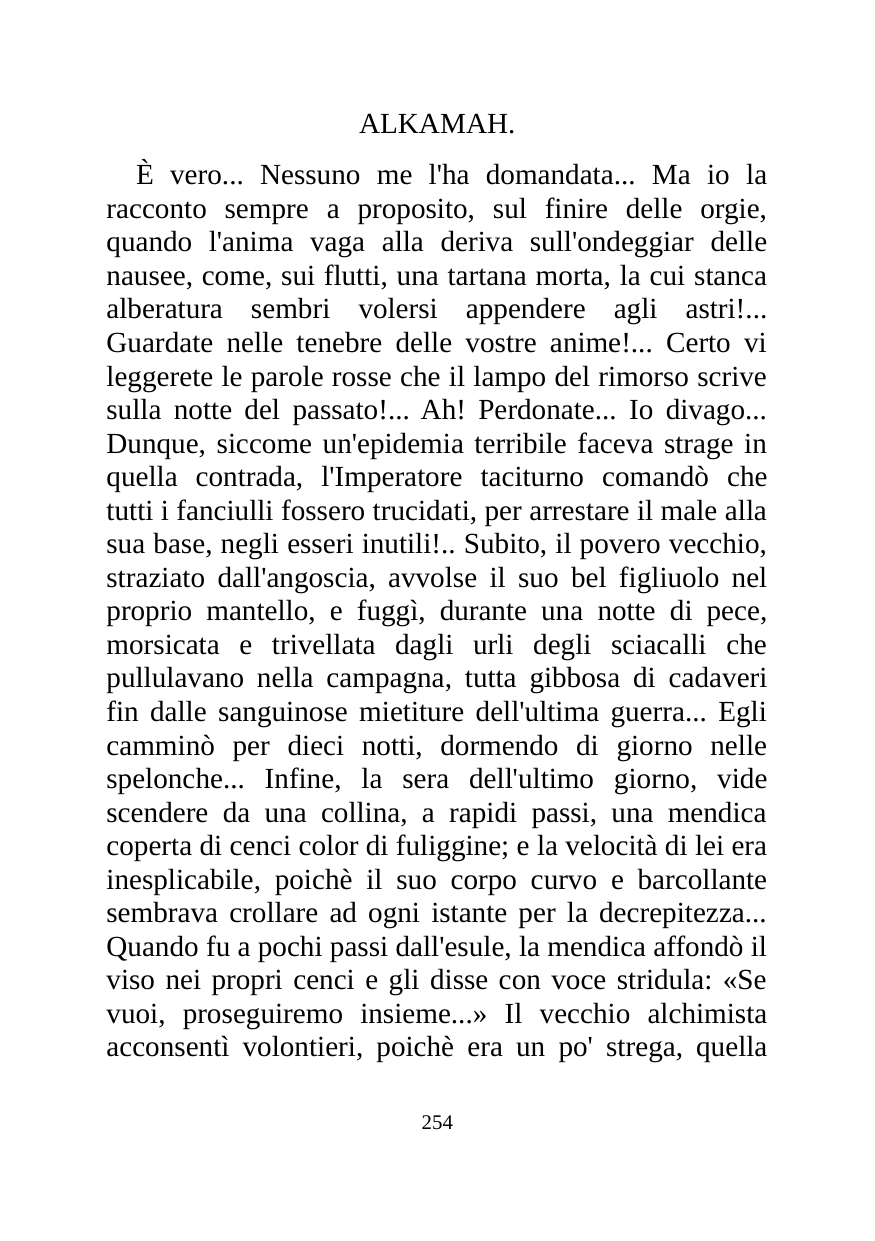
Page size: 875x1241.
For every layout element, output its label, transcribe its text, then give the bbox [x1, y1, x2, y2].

text È vero... Nessuno me l'ha domandata... Ma io la racconto sempre a proposito, sul finire delle orgie, quando l'anima vaga alla deriva sull'ondeggiar delle nausee, come, sui flutti, una tartana morta, la cui stanca alberatura sembri volersi appendere agli astri!... Guardate nelle tenebre delle vostre anime!... Certo vi leggerete le parole rosse che il lampo del rimorso scrive sulla notte del passato!... Ah! Perdonate... Io divago... Dunque, siccome un'epidemia terribile faceva strage in quella contrada, l'Imperatore taciturno comandò che tutti i fanciulli fossero trucidati, per arrestare il male alla sua base, negli esseri inutili!.. Subito, il povero vecchio, straziato dall'angoscia, avvolse il suo bel figliuolo nel proprio mantello, e fuggì, durante una notte di pece, morsicata e trivellata dagli urli degli sciacalli che pullulavano nella campagna, tutta gibbosa di cadaveri fin dalle sanguinose mietiture dell'ultima guerra... Egli camminò per dieci notti, dormendo di giorno nelle spelonche... Infine, la sera dell'ultimo giorno, vide scendere da una collina, a rapidi passi, una mendica coperta di cenci color di fuliggine; e la velocità di lei era inesplicabile, poichè il suo corpo curvo e barcollante sembrava crollare ad ogni istante per la decrepitezza... Quando fu a pochi passi dall'esule, la mendica affondò il viso nei propri cenci e gli disse con voce stridula: «Se vuoi, proseguiremo insieme...» Il vecchio alchimista acconsentì volontieri, poichè era un po' strega, quella [106, 157, 768, 1063]
text ALKAMAH. [106, 106, 768, 140]
